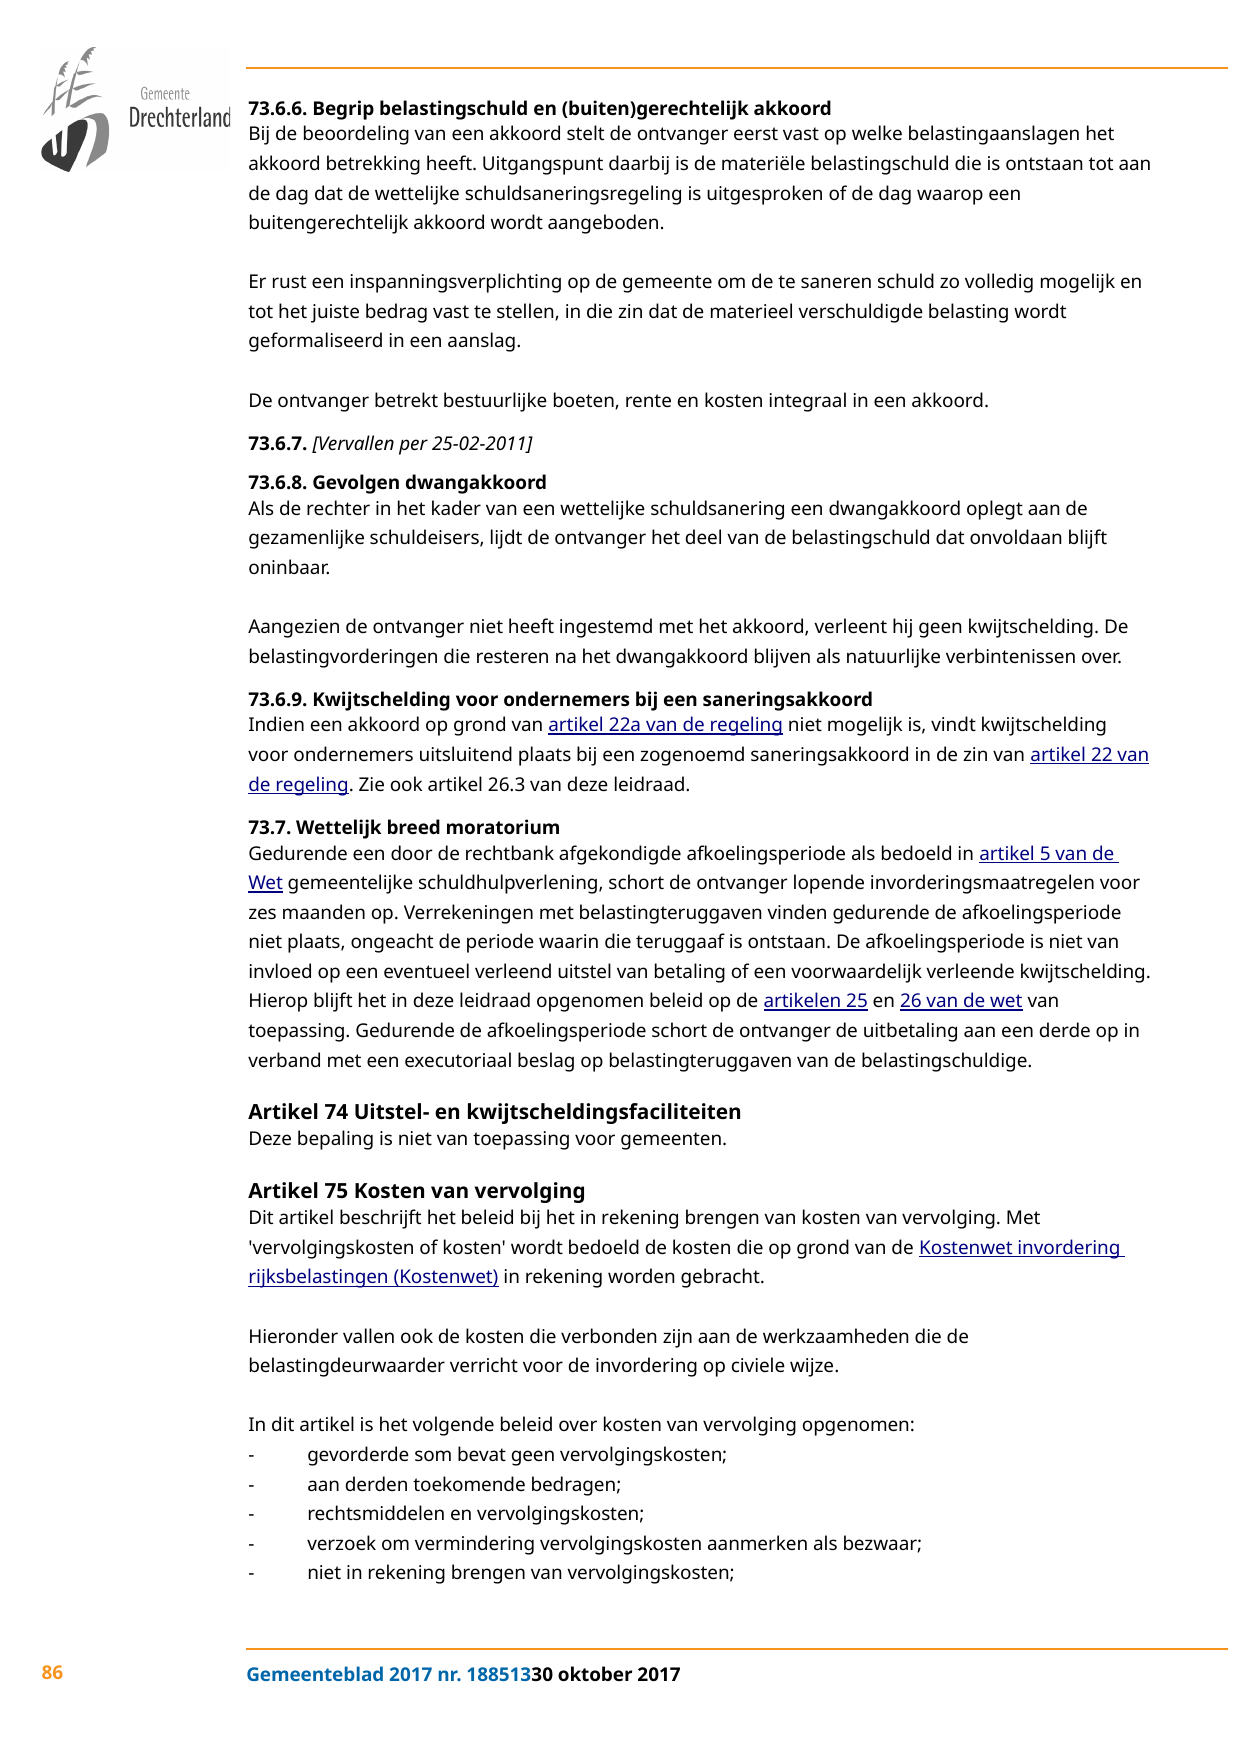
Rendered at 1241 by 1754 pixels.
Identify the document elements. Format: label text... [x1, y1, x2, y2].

text 73.6.7. [Vervallen per 25-02-2011] [248, 430, 1152, 456]
text Artikel 74 Uitstel- en kwijtscheldingsfaciliteiten [248, 1097, 1152, 1126]
text Indien een akkoord op grond van artikel 22a van de regeling niet mogelijk is, vindt kwijtschelding voor ondernemers uitsluitend plaats bij een zogenoemd saneringsakkoord in de zin van artikel 22 van de regeling. Zie ook artikel 26.3 van deze leidraad. [248, 712, 1152, 797]
list niet in rekening brengen van vervolgingskosten; [248, 1559, 1152, 1585]
list rechtsmiddelen en vervolgingskosten; [248, 1500, 1152, 1526]
list gevorderde som bevat geen vervolgingskosten; [248, 1441, 1152, 1467]
text Artikel 75 Kosten van vervolging [248, 1176, 1152, 1204]
text Er rust een inspanningsverplichting op de gemeente om de te saneren schuld zo volledig mogelijk en tot het juiste bedrag vast te stellen, in die zin dat de materieel verschuldigde belasting wordt geformaliseerd in een aanslag. [248, 268, 1152, 353]
text 73.6.6. Begrip belastingschuld en (buiten)gerechtelijk akkoord [248, 95, 1152, 121]
text 73.6.9. Kwijtschelding voor ondernemers bij een saneringsakkoord [248, 686, 1152, 712]
picture [41, 47, 231, 172]
text De ontvanger betrekt bestuurlijke boeten, rente en kosten integraal in een akkoord. [248, 387, 1152, 412]
text Gedurende een door de rechtbank afgekondigde afkoelingsperiode als bedoeld in artikel 5 van de Wet gemeentelijke schuldhulpverlening, schort de ontvanger lopende invorderingsmaatregelen voor zes maanden op. Verrekeningen met belastingteruggaven vinden gedurende de afkoelingsperiode niet plaats, ongeacht de periode waarin die teruggaaf is ontstaan. De afkoelingsperiode is niet van invloed op een eventueel verleend uitstel van betaling of een voorwaardelijk verleende kwijtschelding. Hierop blijft het in deze leidraad opgenomen beleid op de artikelen 25 en 26 van de wet van toepassing. Gedurende de afkoelingsperiode schort de ontvanger de uitbetaling aan een derde op in verband met een executoriaal beslag op belastingteruggaven van de belastingschuldige. [248, 840, 1152, 1072]
list aan derden toekomende bedragen; [248, 1471, 1152, 1496]
text Hieronder vallen ook de kosten die verbonden zijn aan de werkzaamheden die de belastingdeurwaarder verricht voor de invordering op civiele wijze. [248, 1323, 1152, 1378]
text Dit artikel beschrijft het beleid bij het in rekening brengen van kosten van vervolging. Met 'vervolgingskosten of kosten' wordt bedoeld de kosten die op grond van de Kostenwet invordering rijksbelastingen (Kostenwet) in rekening worden gebracht. [248, 1204, 1152, 1289]
text 73.7. Wettelijk breed moratorium [248, 814, 1152, 840]
text Aangezien de ontvanger niet heeft ingestemd met het akkoord, verleent hij geen kwijtschelding. De belastingvorderingen die resteren na het dwangakkoord blijven als natuurlijke verbintenissen over. [248, 613, 1152, 668]
text Als de rechter in het kader van een wettelijke schuldsanering een dwangakkoord oplegt aan de gezamenlijke schuldeisers, lijdt de ontvanger het deel van de belastingschuld dat onvoldaan blijft oninbaar. [248, 495, 1152, 580]
list verzoek om vermindering vervolgingskosten aanmerken als bezwaar; [248, 1530, 1152, 1556]
text Deze bepaling is niet van toepassing voor gemeenten. [248, 1126, 1152, 1151]
text Bij de beoordeling van een akkoord stelt de ontvanger eerst vast op welke belastingaanslagen het akkoord betrekking heeft. Uitgangspunt daarbij is de materiële belastingschuld die is ontstaan tot aan de dag dat de wettelijke schuldsaneringsregeling is uitgesproken of de dag waarop een buitengerechtelijk akkoord wordt aangeboden. [248, 121, 1152, 235]
text In dit artikel is het volgende beleid over kosten van vervolging opgenomen: [248, 1412, 1152, 1437]
text 73.6.8. Gevolgen dwangakkoord [248, 469, 1152, 495]
